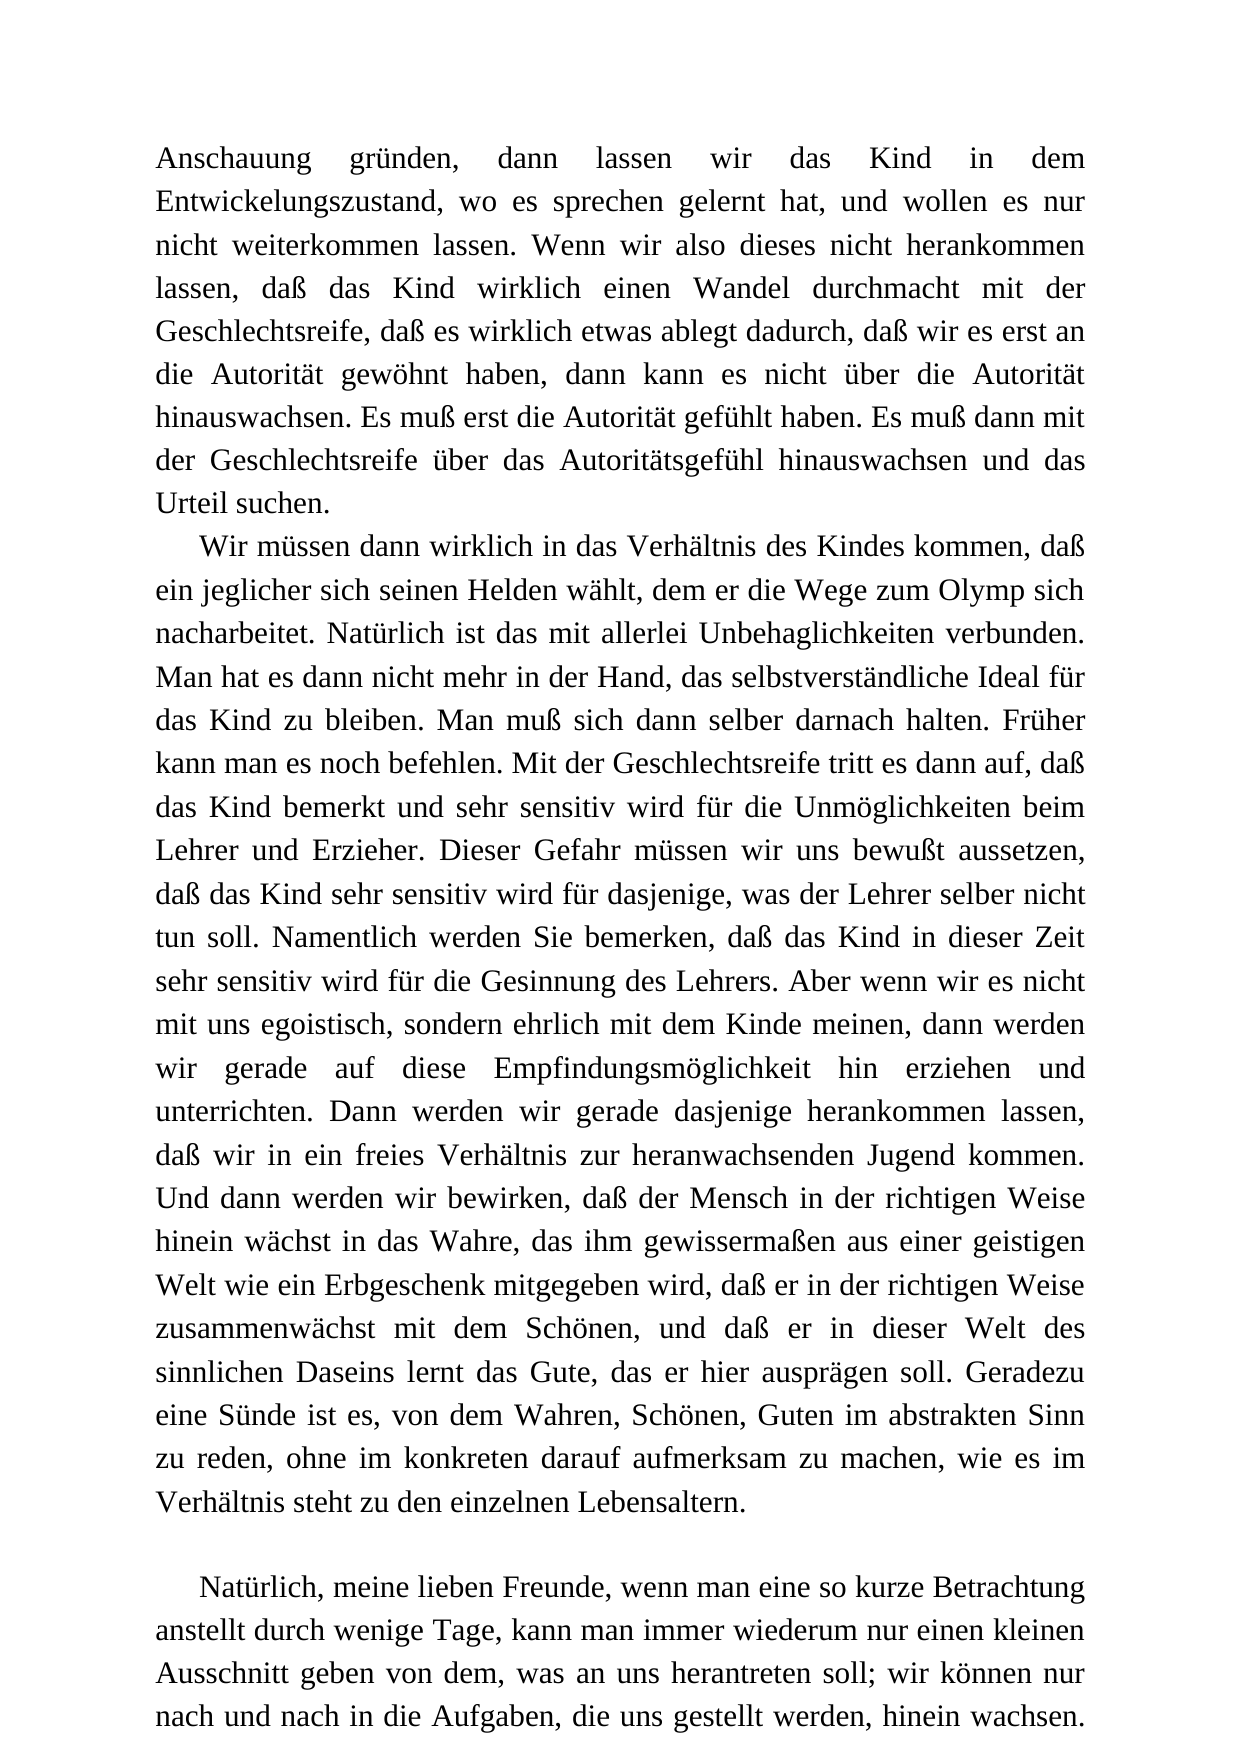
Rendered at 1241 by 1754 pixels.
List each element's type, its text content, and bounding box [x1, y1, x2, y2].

text Anschauung gründen, dann lassen wir das Kind in dem Entwickelungszustand, wo es sprechen gelernt hat, und wollen es nur nicht weiterkommen lassen. Wenn wir also dieses nicht herankommen lassen, daß das Kind wirklich einen Wandel durchmacht mit der Geschlechtsreife, daß es wirklich etwas ablegt dadurch, daß wir es erst an die Autorität gewöhnt haben, dann kann es nicht über die Autorität hinauswachsen. Es muß erst die Autorität gefühlt haben. Es muß dann mit der Geschlechtsreife über das Autoritätsgefühl hinauswachsen und das Urteil suchen. [155, 139, 1086, 520]
text Natürlich, meine lieben Freunde, wenn man eine so kurze Betrachtung anstellt durch wenige Tage, kann man immer wiederum nur einen kleinen Ausschnitt geben von dem, was an uns herantreten soll; wir können nur nach und nach in die Aufgaben, die uns gestellt werden, hinein wachsen. [155, 1568, 1086, 1734]
text Wir müssen dann wirklich in das Verhältnis des Kindes kommen, daß ein jeglicher sich seinen Helden wählt, dem er die Wege zum Olymp sich nacharbeitet. Natürlich ist das mit allerlei Unbehaglichkeiten verbunden. Man hat es dann nicht mehr in der Hand, das selbstverständliche Ideal für das Kind zu bleiben. Man muß sich dann selber darnach halten. Früher kann man es noch befehlen. Mit der Geschlechtsreife tritt es dann auf, daß das Kind bemerkt und sehr sensitiv wird für die Unmöglichkeiten beim Lehrer und Erzieher. Dieser Gefahr müssen wir uns bewußt aussetzen, daß das Kind sehr sensitiv wird für dasjenige, was der Lehrer selber nicht tun soll. Namentlich werden Sie bemerken, daß das Kind in dieser Zeit sehr sensitiv wird für die Gesinnung des Lehrers. Aber wenn wir es nicht mit uns egoistisch, sondern ehrlich mit dem Kinde meinen, dann werden wir gerade auf diese Empfindungsmöglichkeit hin erziehen und unterrichten. Dann werden wir gerade dasjenige herankommen lassen, daß wir in ein freies Verhältnis zur heranwachsenden Jugend kommen. Und dann werden wir bewirken, daß der Mensch in der richtigen Weise hinein wächst in das Wahre, das ihm gewissermaßen aus einer geistigen Welt wie ein Erbgeschenk mitgegeben wird, daß er in der richtigen Weise zusammenwächst mit dem Schönen, und daß er in dieser Welt des sinnlichen Daseins lernt das Gute, das er hier ausprägen soll. Geradezu eine Sünde ist es, von dem Wahren, Schönen, Guten im abstrakten Sinn zu reden, ohne im konkreten darauf aufmerksam zu machen, wie es im Verhältnis steht zu den einzelnen Lebensaltern. [155, 528, 1086, 1519]
